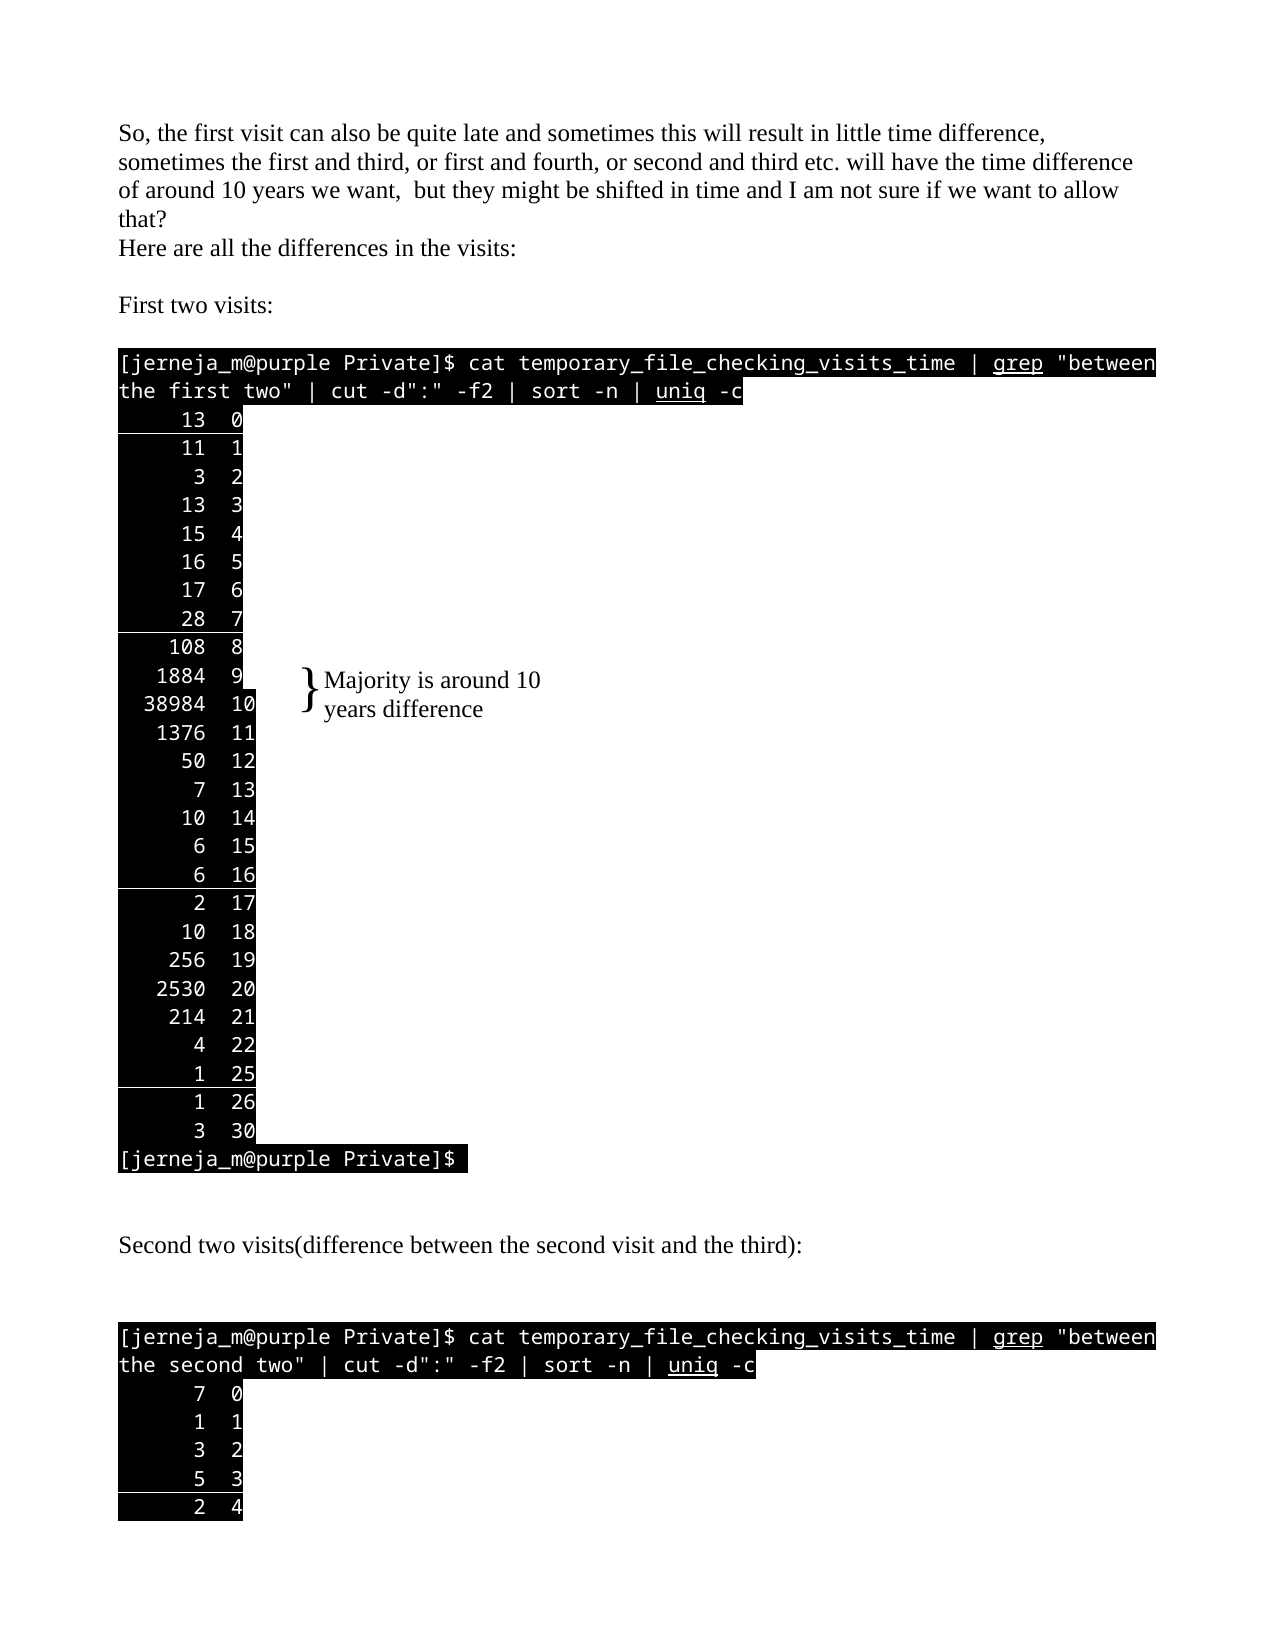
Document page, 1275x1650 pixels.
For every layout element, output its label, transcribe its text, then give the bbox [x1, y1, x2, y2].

text 15 4 [118, 519, 1157, 547]
text 2 4 [118, 1492, 1157, 1521]
text 4 22 [118, 1031, 1157, 1059]
text 13 3 [118, 490, 1157, 519]
text 1376 11 [118, 718, 1157, 746]
text 6 15 [118, 832, 1157, 860]
text First two visits: [118, 291, 1157, 319]
text 1 1 [118, 1407, 1157, 1436]
text So, the first visit can also be quite late and sometimes this will result in little time difference, sometimes the first and third, or first and fourth, or second and third etc. will have the time difference of around 10 years we want, but they might be shifted in time and I am not sure if we want to allow that? [118, 118, 1157, 233]
text 11 1 [118, 433, 1157, 462]
text 3 2 [118, 1436, 1157, 1464]
text 6 16 [118, 860, 1157, 888]
text 10 18 [118, 917, 1157, 945]
text 108 8 [118, 632, 1157, 661]
text 1 26 [118, 1087, 1157, 1116]
text 7 13 [118, 775, 1157, 803]
text 50 12 [118, 746, 1157, 775]
text 1884 9 [118, 661, 1157, 689]
text 10 14 [118, 803, 1157, 832]
text 38984 10 [118, 689, 1157, 718]
text [jerneja_m@purple Private]$ cat temporary_file_checking_visits_time | grep "between the second two" | cut -d":" -f2 | sort -n | uniq -c [118, 1322, 1157, 1379]
text 2 17 [118, 888, 1157, 917]
text 17 6 [118, 576, 1157, 604]
text 13 0 [118, 405, 1157, 433]
text 28 7 [118, 604, 1157, 632]
text 3 2 [118, 462, 1157, 490]
text 3 30 [118, 1116, 1157, 1144]
text 1 25 [118, 1059, 1157, 1087]
text 214 21 [118, 1002, 1157, 1031]
text Second two visits(difference between the second visit and the third): [118, 1230, 1157, 1259]
text [jerneja_m@purple Private]$ [118, 1144, 1157, 1173]
text 256 19 [118, 945, 1157, 974]
text 5 3 [118, 1464, 1157, 1492]
text Here are all the differences in the visits: [118, 233, 1157, 262]
text 7 0 [118, 1379, 1157, 1407]
text 16 5 [118, 547, 1157, 576]
text [jerneja_m@purple Private]$ cat temporary_file_checking_visits_time | grep "between the first two" | cut -d":" -f2 | sort -n | uniq -c [118, 348, 1157, 405]
text 2530 20 [118, 974, 1157, 1002]
